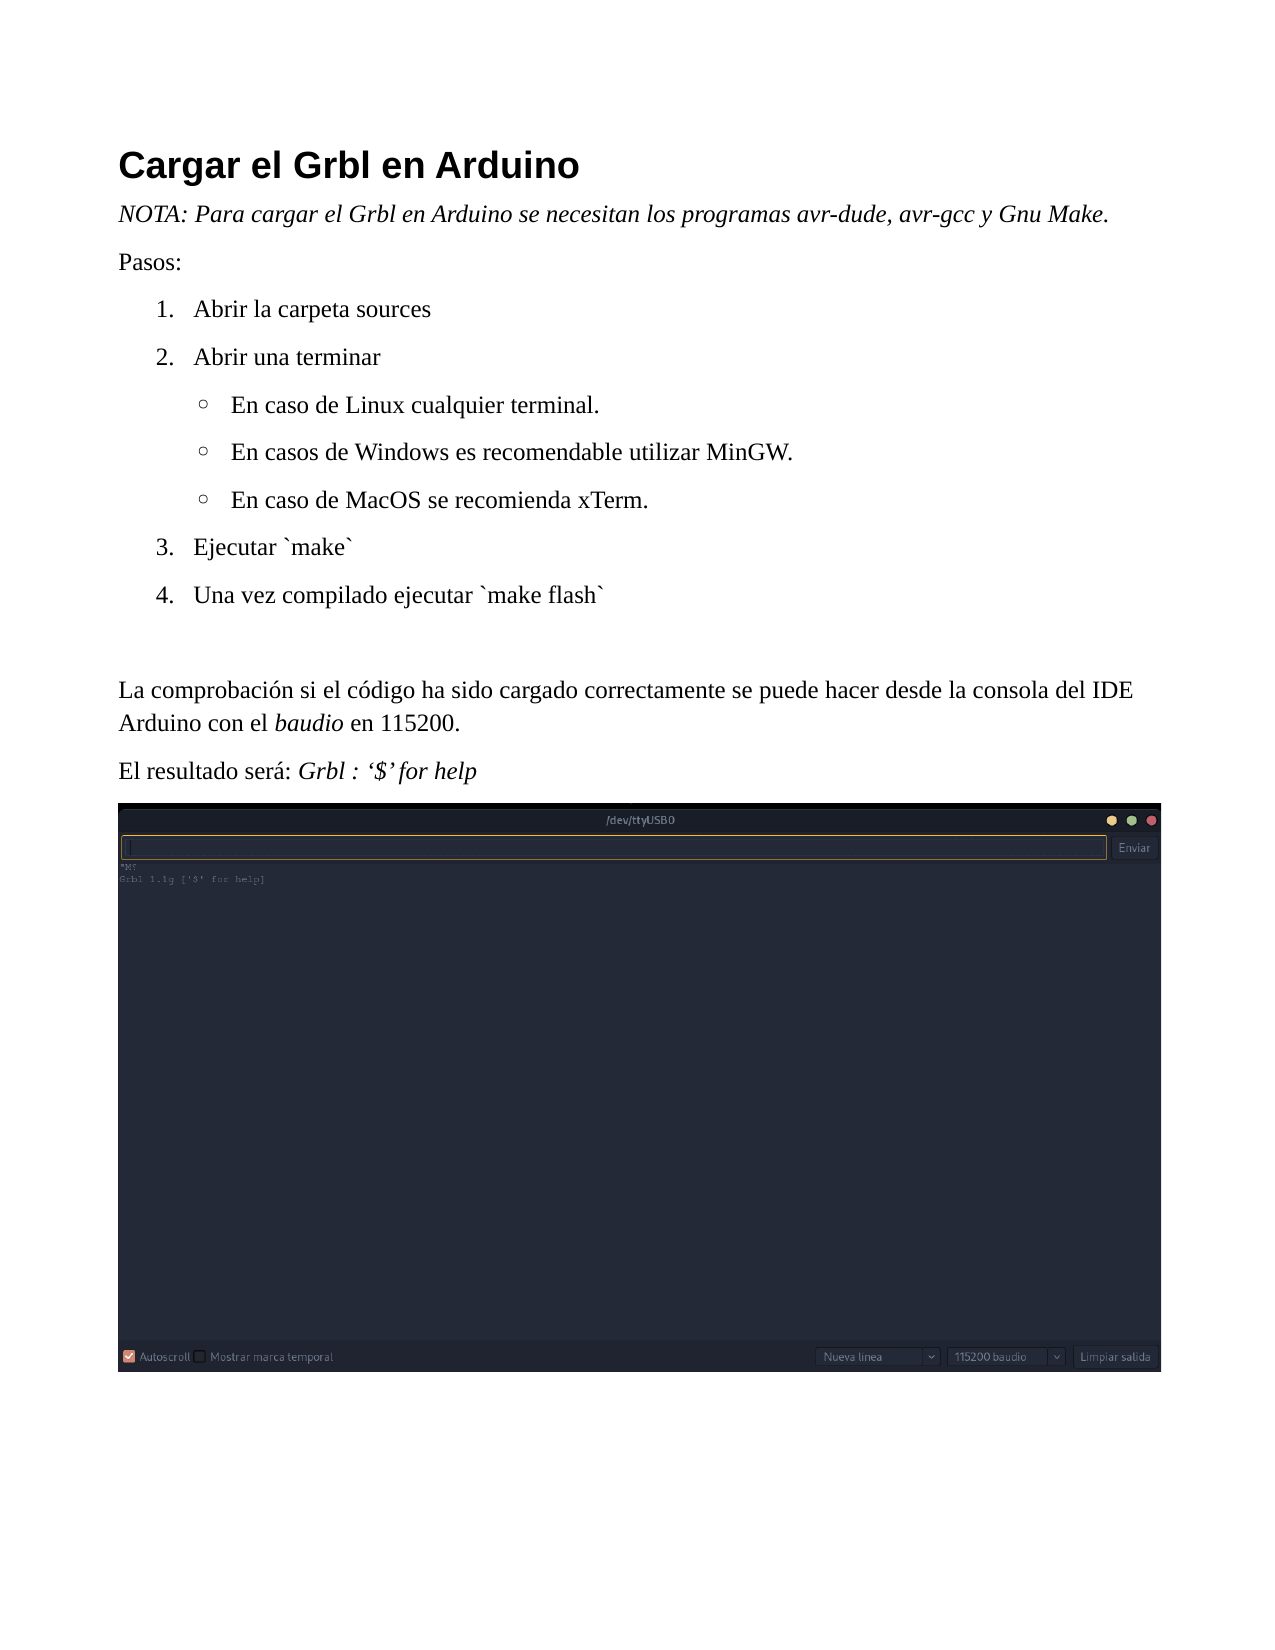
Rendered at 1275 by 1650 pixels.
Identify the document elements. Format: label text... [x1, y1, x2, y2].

text Pasos: [118, 247, 1157, 276]
list En casos de Windows es recomendable utilizar MinGW. [193, 437, 1157, 466]
list En caso de MacOS se recomienda xTerm. [193, 485, 1157, 514]
subtitle Cargar el Grbl en Arduino [118, 143, 1157, 187]
text El resultado será: Grbl : ‘$’ for help [118, 756, 1157, 785]
list Abrir la carpeta sources [156, 294, 1157, 323]
text La comprobación si el código ha sido cargado correctamente se puede hacer desde la consola del IDE Arduino con el baudio en 115200. [118, 675, 1157, 737]
text NOTA: Para cargar el Grbl en Arduino se necesitan los programas avr-dude, avr-gcc y Gnu Make. [118, 199, 1157, 228]
list Ejecutar `make` [156, 532, 1157, 561]
list En caso de Linux cualquier terminal. [193, 390, 1157, 418]
list Una vez compilado ejecutar `make flash` [156, 580, 1157, 609]
picture [118, 803, 1162, 1372]
list Abrir una terminar [156, 342, 1157, 371]
